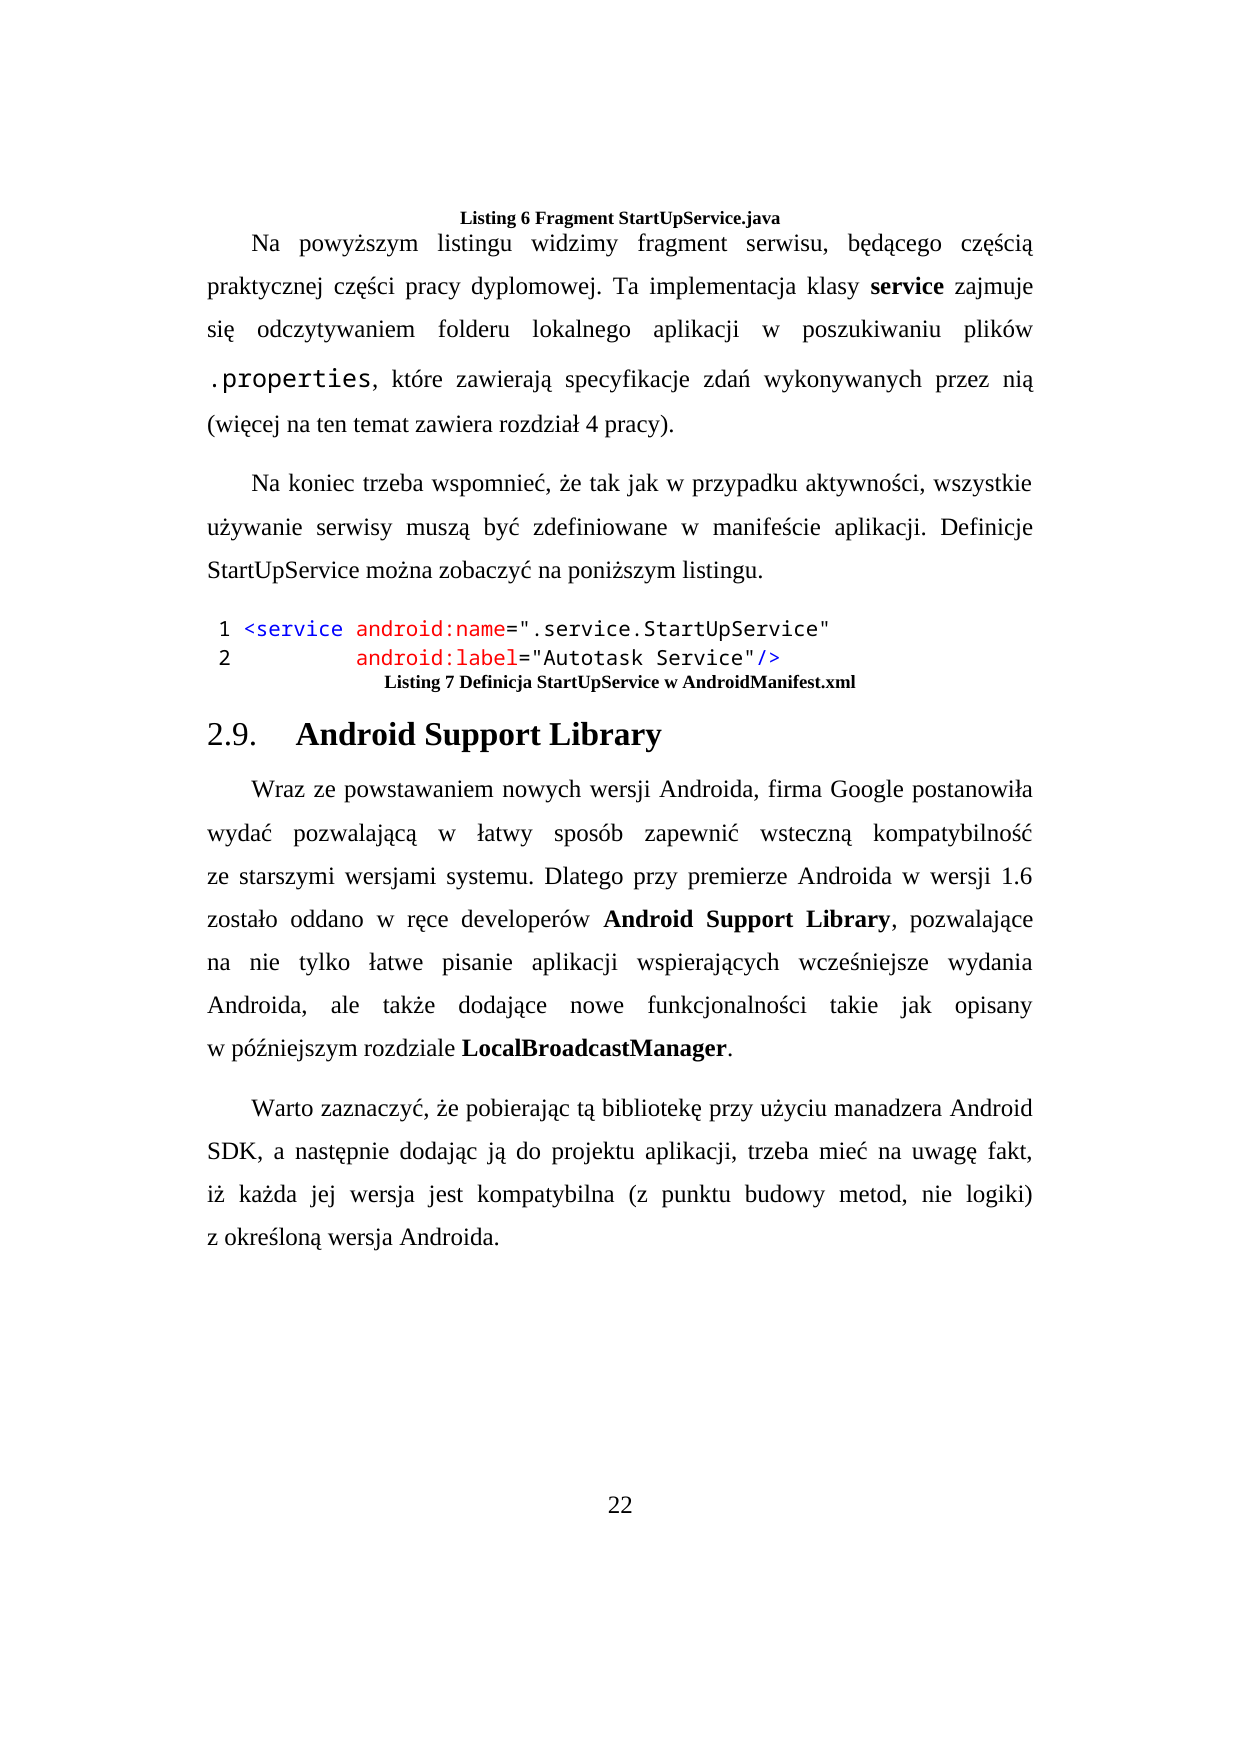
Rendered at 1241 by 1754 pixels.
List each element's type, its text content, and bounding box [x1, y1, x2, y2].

text Na koniec trzeba wspomnieć, że tak jak w przypadku aktywności, wszystkie używanie serwisy muszą być zdefiniowane w manifeście aplikacji. Definicje StartUpService można zobaczyć na poniższym listingu. [207, 468, 1033, 583]
text Na powyższym listingu widzimy fragment serwisu, będącego częścią praktycznej części pracy dyplomowej. Ta implementacja klasy service zajmuje się odczytywaniem folderu lokalnego aplikacji w poszukiwaniu plików .properties, które zawierają specyfikacje zdań wykonywanych przez nią (więcej na ten temat zawiera rozdział 4 pracy). [207, 228, 1033, 437]
text Wraz ze powstawaniem nowych wersji Androida, firma Google postanowiła wydać pozwalającą w łatwy sposób zapewnić wsteczną kompatybilność ze starszymi wersjami systemu. Dlatego przy premierze Androida w wersji 1.6 zostało oddano w ręce developerów Android Support Library, pozwalające na nie tylko łatwe pisanie aplikacji wspierających wcześniejsze wydania Androida, ale także dodające nowe funkcjonalności takie jak opisany w późniejszym rozdziale LocalBroadcastManager. [207, 774, 1033, 1062]
subtitle Android Support Library [207, 714, 1033, 752]
table_header 1 <service android:name=".service.StartUpService" 2 android:label="Autotask Service"/> [207, 615, 1048, 671]
text Warto zaznaczyć, że pobierając tą bibliotekę przy użyciu manadzera Android SDK, a następnie dodając ją do projektu aplikacji, trzeba mieć na uwagę fakt, iż każda jej wersja jest kompatybilna (z punktu budowy metod, nie logiki) z określoną wersja Androida. [207, 1093, 1033, 1251]
text Listing 7 Definicja StartUpService w AndroidManifest.xml [207, 671, 1033, 693]
text Listing 6 Fragment StartUpService.java [207, 207, 1033, 228]
